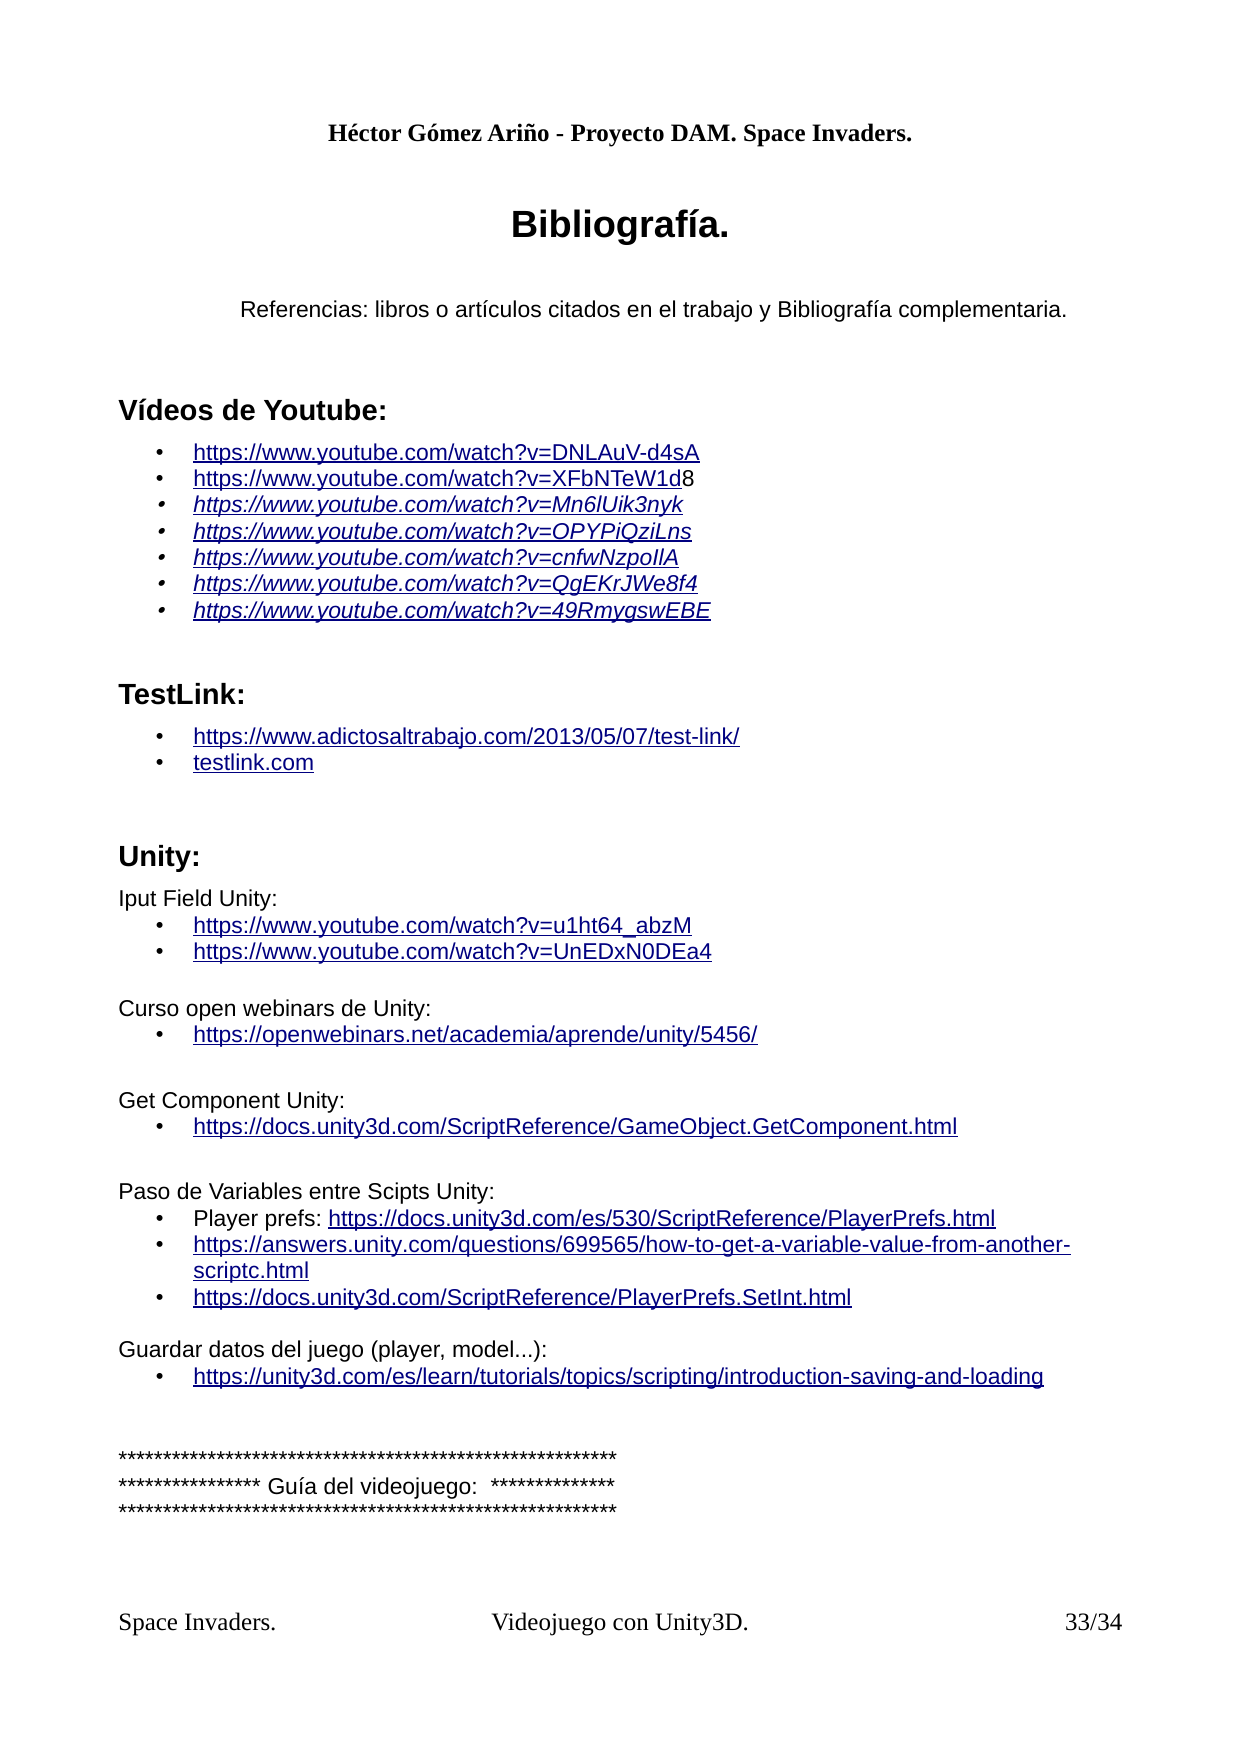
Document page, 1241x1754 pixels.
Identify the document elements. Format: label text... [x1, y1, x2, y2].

list https://www.youtube.com/watch?v=XFbNTeW1d8 [156, 465, 1122, 491]
list https://unity3d.com/es/learn/tutorials/topics/scripting/introduction-saving-and-loading [156, 1363, 1122, 1389]
text Referencias: libros o artículos citados en el trabajo y Bibliografía complementaria. [192, 296, 1122, 323]
text Iput Field Unity: [118, 885, 1122, 912]
list https://www.adictosaltrabajo.com/2013/05/07/test-link/ [156, 723, 1122, 749]
list https://www.youtube.com/watch?v=DNLAuV-d4sA [156, 438, 1122, 465]
list https://www.youtube.com/watch?v=u1ht64_abzM [156, 912, 1122, 938]
list https://www.youtube.com/watch?v=QgEKrJWe8f4 [156, 570, 1122, 597]
list https://answers.unity.com/questions/699565/how-to-get-a-variable-value-from-another-scriptc.html [156, 1231, 1122, 1283]
list Player prefs: https://docs.unity3d.com/es/530/ScriptReference/PlayerPrefs.html [156, 1204, 1122, 1231]
text ******************************************************** [118, 1499, 1122, 1526]
text Get Component Unity: [118, 1087, 1122, 1113]
subtitle Vídeos de Youtube: [118, 392, 1122, 426]
subtitle Unity: [118, 839, 1122, 873]
subtitle Bibliografía. [118, 201, 1122, 245]
subtitle TestLink: [118, 677, 1122, 710]
list https://www.youtube.com/watch?v=OPYPiQziLns [156, 518, 1122, 544]
text **************** Guía del videojuego: ************** [118, 1473, 1122, 1499]
list testlink.com [156, 749, 1122, 776]
text ******************************************************** [118, 1446, 1122, 1473]
list https://www.youtube.com/watch?v=UnEDxN0DEa4 [156, 938, 1122, 964]
text Paso de Variables entre Scipts Unity: [118, 1178, 1122, 1204]
list https://www.youtube.com/watch?v=cnfwNzpoIlA [156, 544, 1122, 570]
list https://www.youtube.com/watch?v=Mn6lUik3nyk [156, 491, 1122, 518]
list https://openwebinars.net/academia/aprende/unity/5456/ [156, 1021, 1122, 1048]
text Guardar datos del juego (player, model...): [118, 1336, 1122, 1363]
list https://docs.unity3d.com/ScriptReference/GameObject.GetComponent.html [156, 1113, 1122, 1139]
text Curso open webinars de Unity: [118, 995, 1122, 1021]
list https://docs.unity3d.com/ScriptReference/PlayerPrefs.SetInt.html [156, 1283, 1122, 1310]
list https://www.youtube.com/watch?v=49RmygswEBE [156, 597, 1122, 623]
